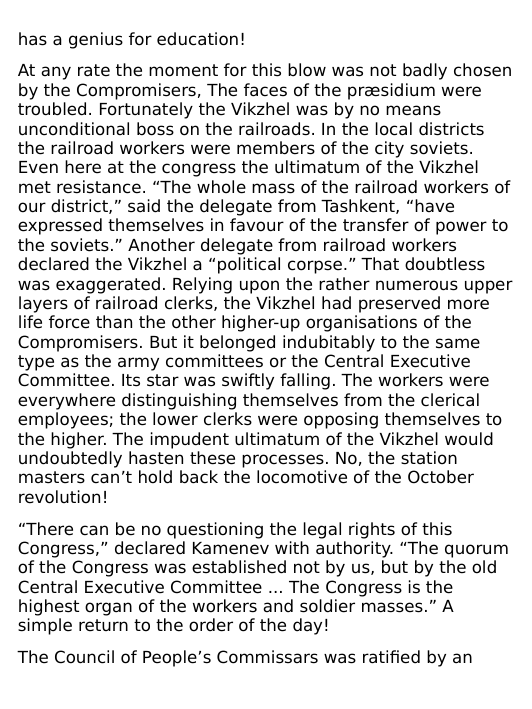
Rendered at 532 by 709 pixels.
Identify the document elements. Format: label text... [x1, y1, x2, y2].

text The Council of People’s Commissars was ratified by an [18, 648, 514, 668]
text has a genius for education! [18, 29, 514, 49]
text “There can be no questioning the legal rights of this Congress,” declared Kamenev with authority. “The quorum of the Congress was established not by us, but by the old Central Executive Committee ... The Congress is the highest organ of the workers and soldier masses.” A simple return to the order of the day! [18, 519, 514, 636]
text At any rate the moment for this blow was not badly chosen by the Compromisers, The faces of the præsidium were troubled. Fortunately the Vikzhel was by no means unconditional boss on the railroads. In the local districts the railroad workers were members of the city soviets. Even here at the congress the ultimatum of the Vikzhel met resistance. “The whole mass of the railroad workers of our district,” said the delegate from Tashkent, “have expressed themselves in favour of the transfer of power to the soviets.” Another delegate from railroad workers declared the Vikzhel a “political corpse.” That doubtless was exaggerated. Relying upon the rather numerous upper layers of railroad clerks, the Vikzhel had preserved more life force than the other higher-up organisations of the Compromisers. But it belonged indubitably to the same type as the army committees or the Central Executive Committee. Its star was swiftly falling. The workers were everywhere distinguishing themselves from the clerical employees; the lower clerks were opposing themselves to the higher. The impudent ultimatum of the Vikzhel would undoubtedly hasten these processes. No, the station masters can’t hold back the locomotive of the October revolution! [18, 61, 514, 507]
